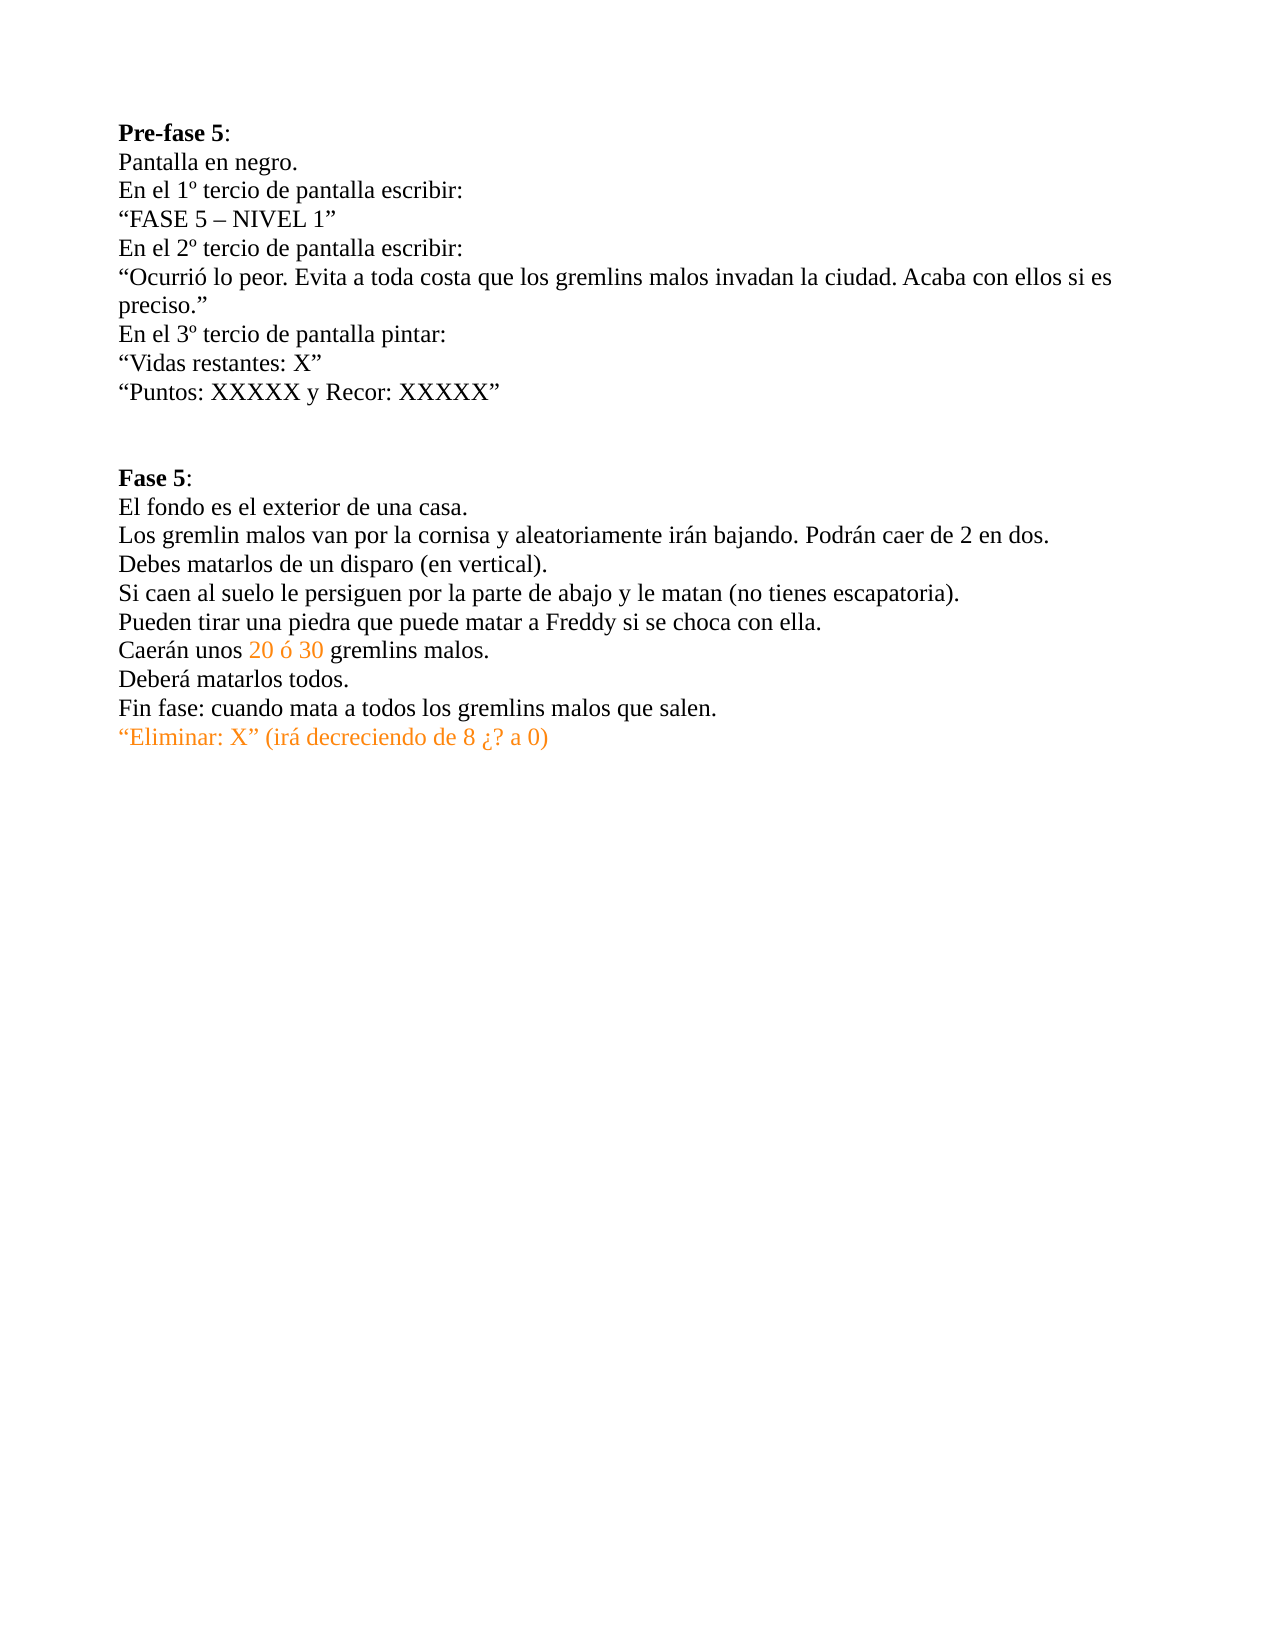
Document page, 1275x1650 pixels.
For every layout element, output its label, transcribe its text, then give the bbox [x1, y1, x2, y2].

text Debes matarlos de un disparo (en vertical). [118, 549, 1157, 578]
text “FASE 5 – NIVEL 1” [118, 204, 1157, 233]
text En el 3º tercio de pantalla pintar: [118, 319, 1157, 348]
text Pantalla en negro. [118, 147, 1157, 176]
text “Vidas restantes: X” [118, 348, 1157, 377]
text Caerán unos 20 ó 30 gremlins malos. [118, 636, 1157, 664]
text “Eliminar: X” (irá decreciendo de 8 ¿? a 0) [118, 722, 1157, 751]
text En el 2º tercio de pantalla escribir: [118, 233, 1157, 262]
text “Puntos: XXXXX y Recor: XXXXX” [118, 377, 1157, 406]
text Pre-fase 5: [118, 118, 1157, 147]
text “Ocurrió lo peor. Evita a toda costa que los gremlins malos invadan la ciudad. Acaba con ellos si es preciso.” [118, 262, 1157, 319]
text Fin fase: cuando mata a todos los gremlins malos que salen. [118, 693, 1157, 722]
text Fase 5: [118, 463, 1157, 492]
text En el 1º tercio de pantalla escribir: [118, 176, 1157, 204]
text Pueden tirar una piedra que puede matar a Freddy si se choca con ella. [118, 607, 1157, 636]
text El fondo es el exterior de una casa. [118, 492, 1157, 521]
text Deberá matarlos todos. [118, 664, 1157, 693]
text Si caen al suelo le persiguen por la parte de abajo y le matan (no tienes escapatoria). [118, 578, 1157, 607]
text Los gremlin malos van por la cornisa y aleatoriamente irán bajando. Podrán caer de 2 en dos. [118, 521, 1157, 549]
